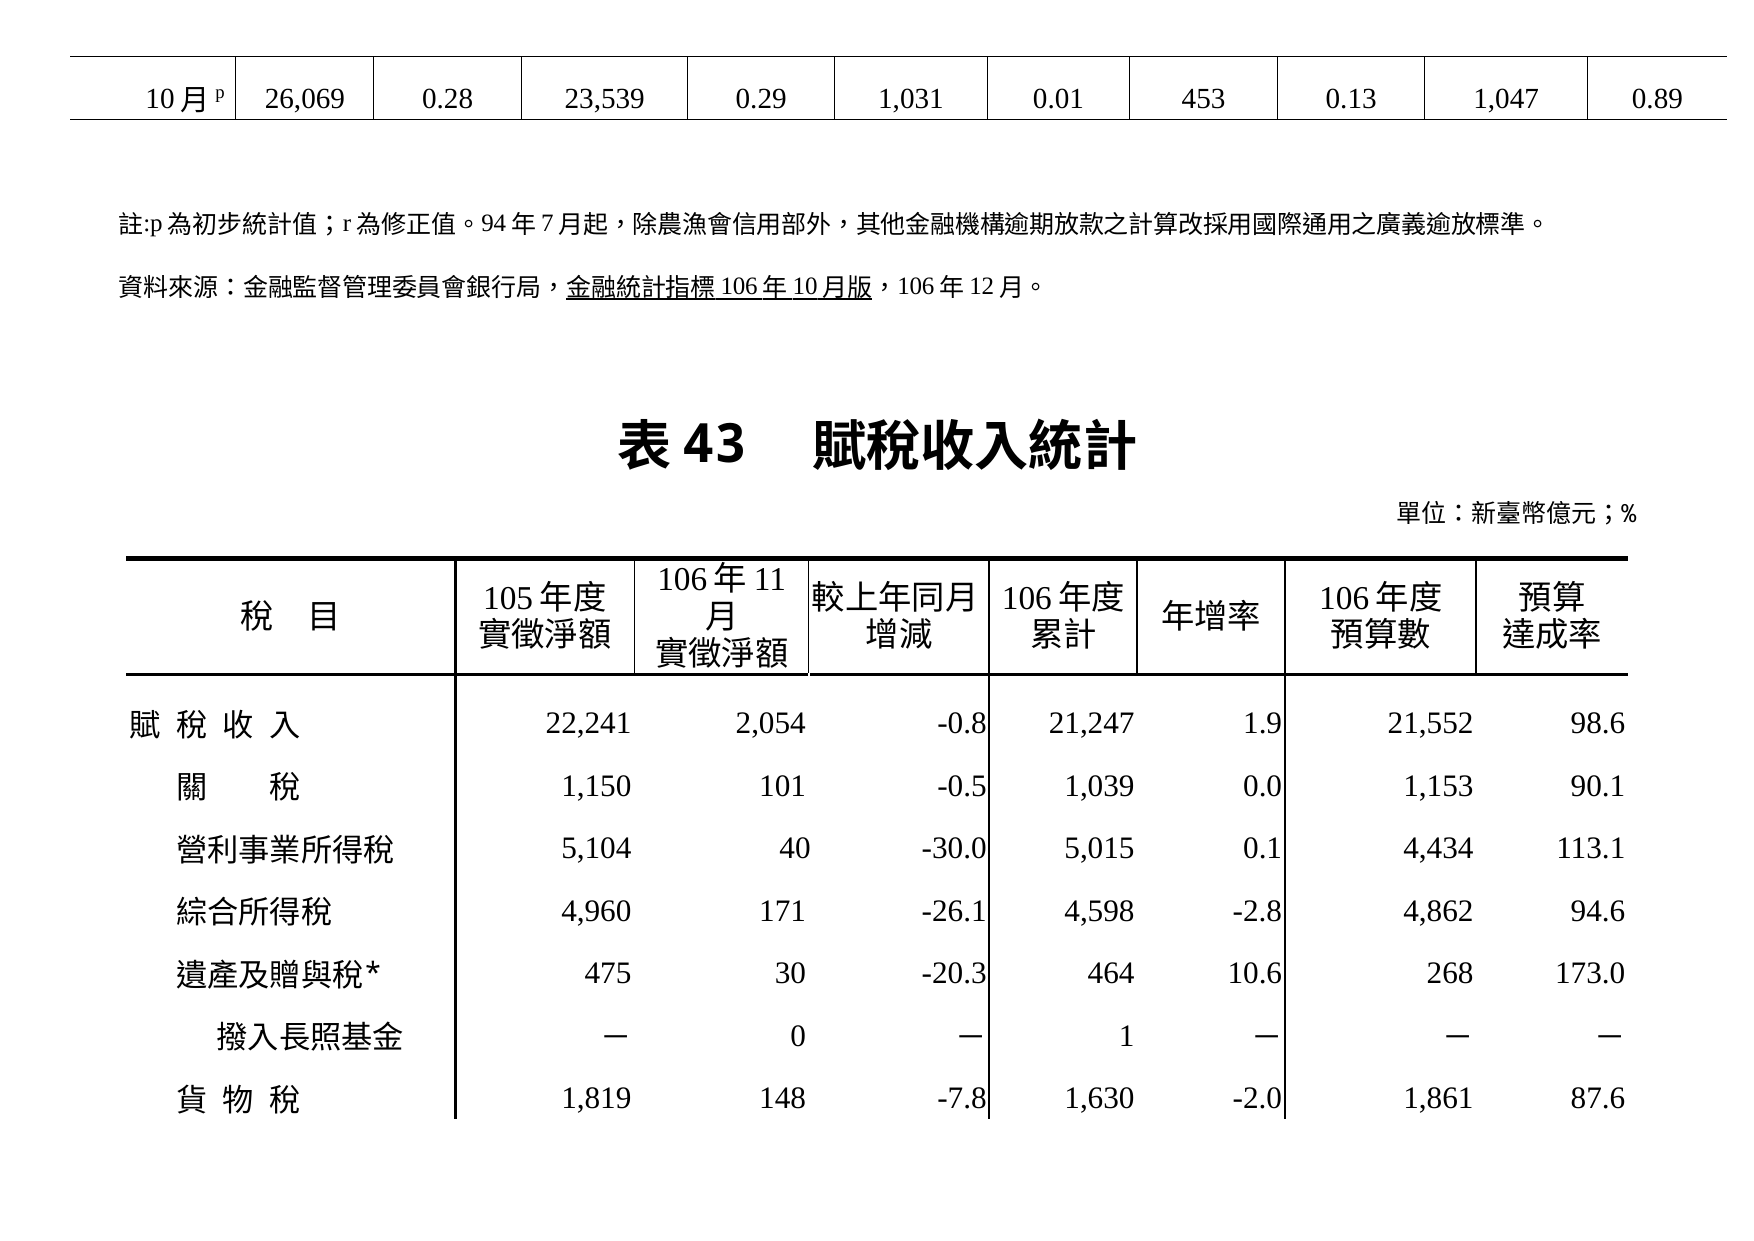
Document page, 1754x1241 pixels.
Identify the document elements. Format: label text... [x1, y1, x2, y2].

table_header 105年度 實徵淨額 [457, 561, 634, 673]
table_header 較上年同月 增減 [809, 561, 988, 673]
table_cell -0.5 [810, 744, 988, 806]
table_cell 21,552 [1286, 676, 1476, 743]
table_cell 98.6 [1476, 676, 1628, 743]
table_cell 4,434 [1286, 806, 1476, 868]
table_header 106年11月 實徵淨額 [635, 561, 808, 673]
table_cell 26,069 [236, 57, 373, 118]
table_cell 171 [634, 869, 808, 931]
table_cell 0.29 [688, 57, 834, 118]
table_header 年增率 [1138, 561, 1284, 673]
table_cell -26.1 [810, 869, 988, 931]
table_cell 4,598 [990, 869, 1137, 931]
table_cell 148 [634, 1056, 808, 1118]
table_cell 綜合所得稅 [126, 869, 454, 931]
text 註:p為初步統計值；r為修正值。94年7月起，除農漁會信用部外，其他金融機構逾期放款之計算改採用國際通用之廣義逾放標準。 [118, 181, 1636, 243]
table_cell 94.6 [1476, 869, 1628, 931]
table_cell 1,150 [457, 744, 634, 806]
table_cell 5,015 [990, 806, 1137, 868]
table_cell 營利事業所得稅 [126, 806, 454, 868]
table_cell 5,104 [457, 806, 634, 868]
table_cell 遺產及贈與稅* [126, 931, 454, 993]
table_cell 4,862 [1286, 869, 1476, 931]
table_cell 1,047 [1425, 57, 1587, 118]
table_cell 464 [990, 931, 1137, 993]
table_cell 撥入長照基金 [126, 994, 454, 1056]
text 單位：新臺幣億元；% [118, 493, 1636, 530]
table_cell 1.9 [1137, 676, 1284, 743]
table_header 106年度 預算數 [1286, 561, 1475, 673]
table_header 預算 達成率 [1477, 561, 1628, 673]
table_cell 268 [1286, 931, 1476, 993]
table_cell 113.1 [1476, 806, 1628, 868]
table_header 106年度累計 [990, 561, 1136, 673]
table_cell － [810, 994, 988, 1056]
table_cell 1,153 [1286, 744, 1476, 806]
table_cell 賦 稅 收 入 [126, 676, 454, 743]
table_cell -2.0 [1137, 1056, 1284, 1118]
table_cell 0 [634, 994, 808, 1056]
table_cell 173.0 [1476, 931, 1628, 993]
table_cell 0.01 [988, 57, 1129, 118]
table_cell 1,630 [990, 1056, 1137, 1118]
table_cell -20.3 [810, 931, 988, 993]
table_cell － [1137, 994, 1284, 1056]
table_cell 0.28 [374, 57, 521, 118]
table_cell -0.8 [810, 676, 988, 743]
table_cell 10.6 [1137, 931, 1284, 993]
table_cell 30 [634, 931, 808, 993]
text 資料來源：金融監督管理委員會銀行局，金融統計指標106年10月版，106年12月。 [118, 243, 1636, 306]
table_cell 10月p [70, 57, 235, 118]
table_cell 90.1 [1476, 744, 1628, 806]
table_cell -7.8 [810, 1056, 988, 1118]
table_cell 0.89 [1588, 57, 1727, 118]
subtitle 表43 賦稅收入統計 [118, 368, 1636, 493]
table_cell － [457, 994, 634, 1056]
table_cell 22,241 [457, 676, 634, 743]
table_cell 0.0 [1137, 744, 1284, 806]
table_cell 0.1 [1137, 806, 1284, 868]
table_cell 23,539 [522, 57, 687, 118]
table_cell 關 稅 [126, 744, 454, 806]
table_cell 1 [990, 994, 1137, 1056]
table_cell 1,861 [1286, 1056, 1476, 1118]
table_cell 40 [634, 806, 812, 868]
table_cell 0.13 [1278, 57, 1424, 118]
table_cell 101 [634, 744, 808, 806]
table_cell 87.6 [1476, 1056, 1628, 1118]
table_cell 1,039 [990, 744, 1137, 806]
table_cell － [1286, 994, 1476, 1056]
table_cell 1,819 [457, 1056, 634, 1118]
table_cell 4,960 [457, 869, 634, 931]
table_cell -2.8 [1137, 869, 1284, 931]
table_cell 21,247 [990, 676, 1137, 743]
table_cell 貨 物 稅 [126, 1056, 454, 1118]
table_cell 2,054 [634, 676, 808, 743]
table_cell 453 [1130, 57, 1277, 118]
table_cell -30.0 [814, 806, 988, 868]
table_cell 475 [457, 931, 634, 993]
table_cell － [1476, 994, 1628, 1056]
table_header 稅 目 [126, 561, 454, 673]
table_cell 1,031 [835, 57, 987, 118]
